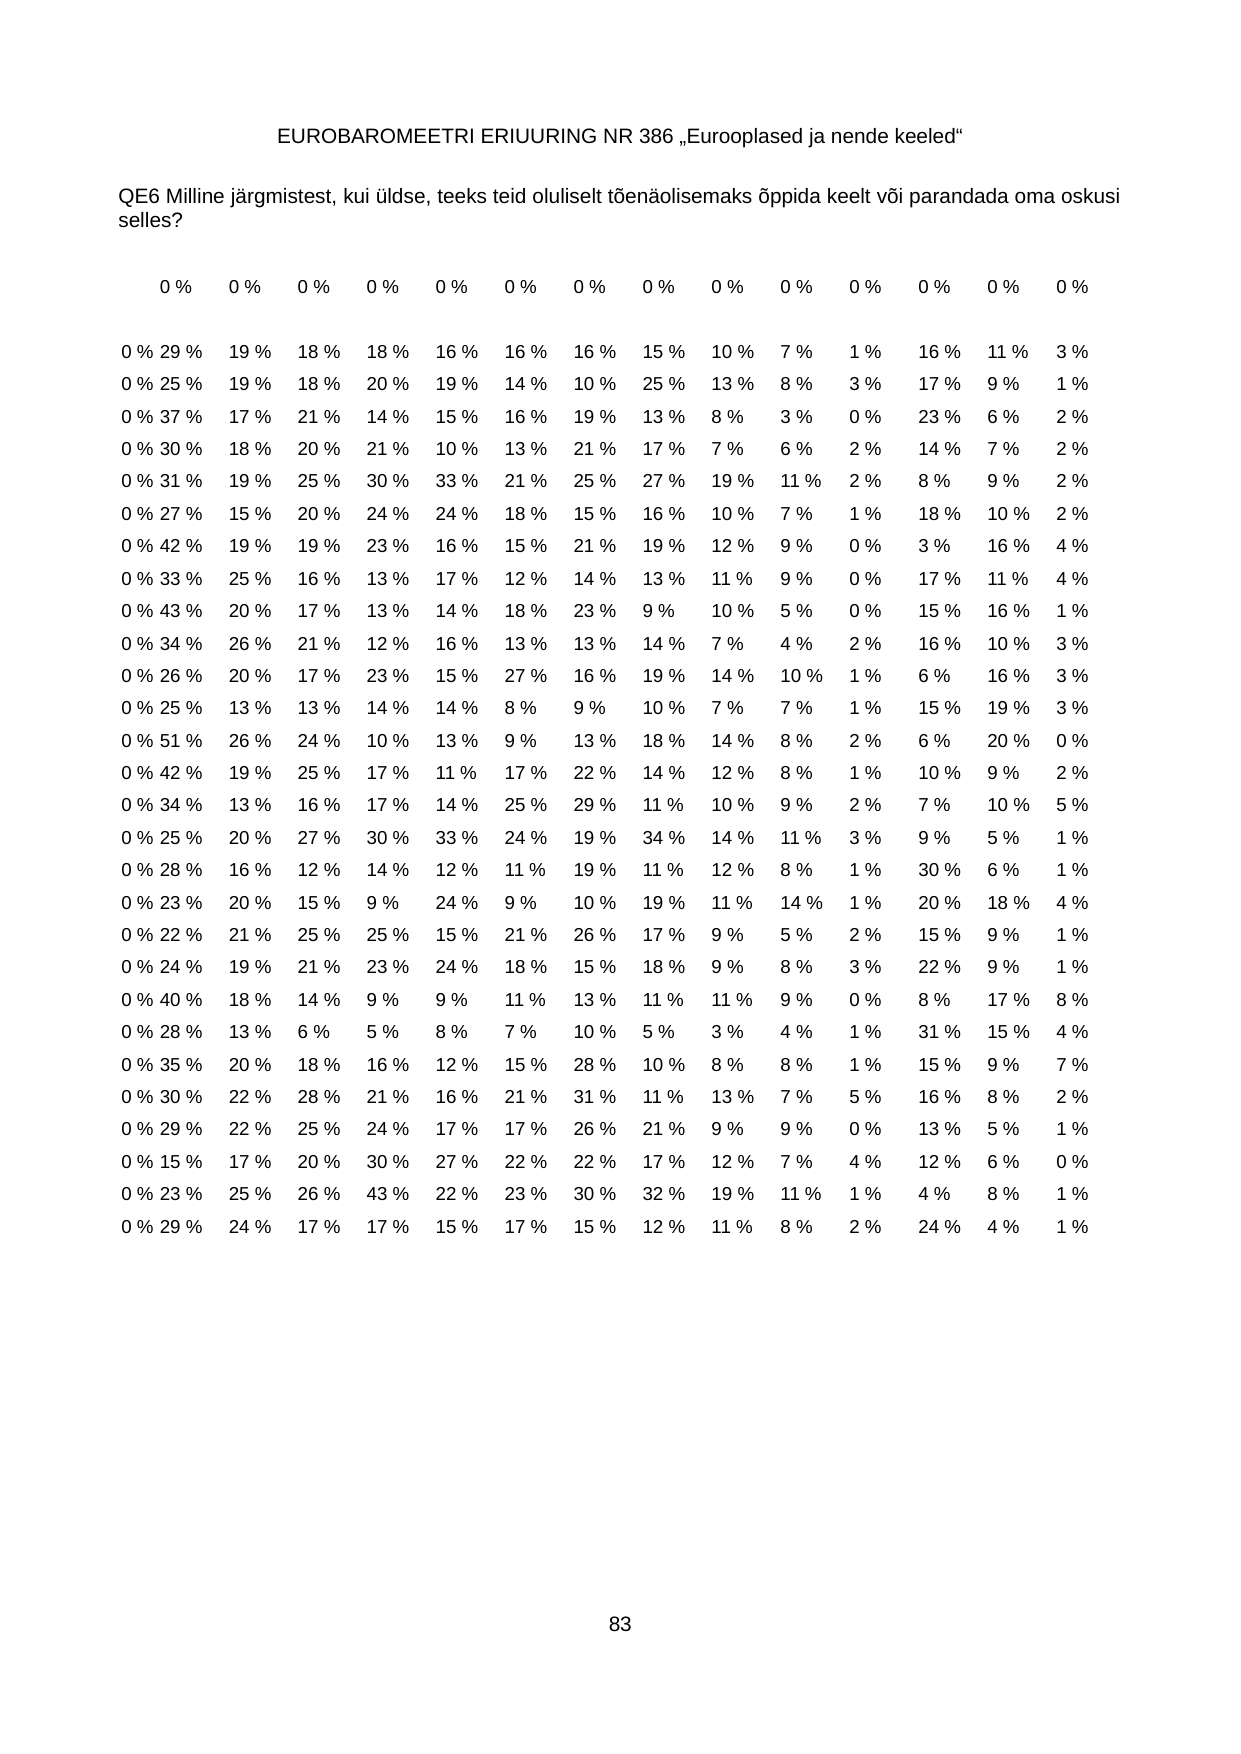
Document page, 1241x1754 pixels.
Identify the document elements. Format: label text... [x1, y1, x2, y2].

table_cell 21 % [295, 400, 363, 432]
table_cell 16 % [570, 335, 639, 368]
table_cell 9 % [639, 595, 708, 627]
table_cell 0 % [846, 562, 915, 594]
table_cell 16 % [433, 1080, 501, 1113]
table_cell 25 % [226, 1178, 294, 1210]
table_cell 4 % [1053, 1016, 1122, 1048]
table_cell 32 % [639, 1178, 708, 1210]
table_cell 16 % [915, 627, 984, 659]
table_cell 0 % [118, 1210, 157, 1242]
table_cell 8 % [915, 465, 984, 497]
table_cell 9 % [984, 1048, 1053, 1080]
table_cell 17 % [639, 1145, 708, 1178]
table_header 0 % [295, 237, 363, 335]
table_cell 21 % [501, 1080, 570, 1113]
table_cell 25 % [295, 465, 363, 497]
table_cell 23 % [364, 951, 432, 983]
table_cell 3 % [1053, 627, 1122, 659]
table_cell 19 % [433, 368, 501, 400]
table_header 0 % [984, 237, 1053, 335]
table_cell 23 % [501, 1178, 570, 1210]
table_cell 30 % [157, 433, 226, 465]
table_cell 13 % [226, 692, 294, 724]
table_cell 14 % [364, 692, 432, 724]
table_cell 20 % [226, 1048, 294, 1080]
table_cell 0 % [118, 724, 157, 756]
table_cell 10 % [708, 497, 777, 530]
table_cell 19 % [639, 530, 708, 562]
table_cell 12 % [433, 1048, 501, 1080]
table_cell 18 % [915, 497, 984, 530]
table_cell 23 % [915, 400, 984, 432]
table_cell 9 % [777, 789, 846, 821]
table_cell 21 % [295, 951, 363, 983]
table_cell 17 % [501, 1113, 570, 1145]
table_cell 18 % [364, 335, 432, 368]
table_cell 21 % [570, 433, 639, 465]
table_cell 0 % [118, 1113, 157, 1145]
table_cell 9 % [708, 951, 777, 983]
table_cell 6 % [984, 400, 1053, 432]
table_cell 12 % [433, 854, 501, 886]
table_cell 18 % [295, 368, 363, 400]
table_cell 8 % [501, 692, 570, 724]
table_cell 21 % [501, 919, 570, 951]
table_cell 10 % [639, 1048, 708, 1080]
table_cell 8 % [1053, 983, 1122, 1016]
table_cell 0 % [846, 530, 915, 562]
table_cell 5 % [639, 1016, 708, 1048]
table_cell 8 % [708, 400, 777, 432]
table_cell 2 % [1053, 1080, 1122, 1113]
table_header 0 % [364, 237, 432, 335]
table_cell 19 % [226, 465, 294, 497]
table_cell 5 % [984, 1113, 1053, 1145]
table_cell 13 % [364, 562, 432, 594]
table_cell 16 % [501, 335, 570, 368]
table_cell 6 % [295, 1016, 363, 1048]
table_cell 14 % [639, 756, 708, 789]
table_header 0 % [157, 237, 226, 335]
table_cell 0 % [118, 530, 157, 562]
table_cell 21 % [501, 465, 570, 497]
table_cell 11 % [777, 465, 846, 497]
table_cell 0 % [118, 951, 157, 983]
table_cell 17 % [364, 789, 432, 821]
table_cell 2 % [846, 919, 915, 951]
table_cell 18 % [639, 724, 708, 756]
table_cell 10 % [639, 692, 708, 724]
table_cell 17 % [226, 1145, 294, 1178]
table_cell 28 % [570, 1048, 639, 1080]
table_cell 14 % [708, 659, 777, 692]
table_cell 16 % [915, 335, 984, 368]
table_cell 22 % [570, 756, 639, 789]
table_cell 1 % [1053, 919, 1122, 951]
table_cell 19 % [570, 854, 639, 886]
table_cell 24 % [364, 497, 432, 530]
table_cell 13 % [226, 789, 294, 821]
table_cell 16 % [433, 335, 501, 368]
table_cell 11 % [639, 983, 708, 1016]
table_cell 25 % [226, 562, 294, 594]
table_cell 17 % [501, 756, 570, 789]
table_cell 9 % [777, 1113, 846, 1145]
table_cell 28 % [157, 854, 226, 886]
table_cell 1 % [846, 659, 915, 692]
table_cell 19 % [226, 530, 294, 562]
table_cell 1 % [846, 497, 915, 530]
table_cell 16 % [984, 595, 1053, 627]
table_cell 27 % [157, 497, 226, 530]
table_cell 30 % [364, 821, 432, 854]
table_cell 16 % [639, 497, 708, 530]
table_cell 24 % [433, 886, 501, 918]
table_cell 9 % [984, 368, 1053, 400]
table_cell 1 % [1053, 595, 1122, 627]
table_cell 1 % [846, 1178, 915, 1210]
table_header 0 % [501, 237, 570, 335]
table_cell 18 % [501, 951, 570, 983]
table_cell 3 % [777, 400, 846, 432]
table_cell 34 % [157, 627, 226, 659]
table_cell 26 % [157, 659, 226, 692]
table_cell 13 % [226, 1016, 294, 1048]
table_cell 11 % [501, 983, 570, 1016]
table_cell 33 % [433, 821, 501, 854]
table_cell 16 % [570, 659, 639, 692]
table_cell 5 % [1053, 789, 1122, 821]
table_cell 0 % [118, 1178, 157, 1210]
table_cell 22 % [501, 1145, 570, 1178]
table_cell 13 % [570, 627, 639, 659]
table_cell 17 % [364, 1210, 432, 1242]
table_cell 19 % [226, 951, 294, 983]
table_cell 15 % [295, 886, 363, 918]
table_cell 18 % [984, 886, 1053, 918]
table_cell 15 % [915, 1048, 984, 1080]
table_cell 34 % [639, 821, 708, 854]
table_cell 10 % [708, 789, 777, 821]
table_header 0 % [226, 237, 294, 335]
table_cell 0 % [118, 627, 157, 659]
table_cell 21 % [639, 1113, 708, 1145]
table_cell 22 % [915, 951, 984, 983]
table_cell 14 % [433, 692, 501, 724]
table_cell 2 % [846, 627, 915, 659]
table_cell 17 % [915, 562, 984, 594]
table_cell 15 % [570, 1210, 639, 1242]
table_cell 19 % [226, 335, 294, 368]
table_cell 4 % [984, 1210, 1053, 1242]
table_cell 10 % [433, 433, 501, 465]
table_cell 26 % [226, 627, 294, 659]
table_cell 9 % [777, 983, 846, 1016]
table_cell 22 % [433, 1178, 501, 1210]
table_cell 24 % [157, 951, 226, 983]
table_cell 10 % [570, 368, 639, 400]
table_cell 11 % [433, 756, 501, 789]
table_cell 5 % [984, 821, 1053, 854]
table_cell 9 % [501, 886, 570, 918]
table_cell 29 % [157, 1210, 226, 1242]
table_cell 0 % [118, 983, 157, 1016]
table_cell 3 % [846, 821, 915, 854]
table_cell 17 % [226, 400, 294, 432]
table_cell 9 % [984, 756, 1053, 789]
table_cell 0 % [118, 821, 157, 854]
table_cell 10 % [570, 1016, 639, 1048]
table_cell 14 % [708, 821, 777, 854]
table_cell 28 % [157, 1016, 226, 1048]
table_header 0 % [846, 237, 915, 335]
table_cell 20 % [984, 724, 1053, 756]
table_cell 9 % [501, 724, 570, 756]
table_cell 24 % [501, 821, 570, 854]
table_cell 33 % [157, 562, 226, 594]
table_cell 17 % [501, 1210, 570, 1242]
table_cell 0 % [118, 595, 157, 627]
table_cell 0 % [118, 919, 157, 951]
table_cell 43 % [157, 595, 226, 627]
table_cell 13 % [433, 724, 501, 756]
table_cell 7 % [777, 1080, 846, 1113]
table_cell 19 % [295, 530, 363, 562]
table_cell 2 % [1053, 497, 1122, 530]
table_cell 19 % [570, 400, 639, 432]
table_cell 3 % [708, 1016, 777, 1048]
table_cell 14 % [570, 562, 639, 594]
table_cell 17 % [639, 433, 708, 465]
table_cell 0 % [118, 789, 157, 821]
table_cell 13 % [501, 433, 570, 465]
table_cell 1 % [1053, 854, 1122, 886]
table_cell 11 % [984, 562, 1053, 594]
table_cell 4 % [777, 1016, 846, 1048]
table_cell 7 % [1053, 1048, 1122, 1080]
text QE6 Milline järgmistest, kui üldse, teeks teid oluliselt tõenäolisemaks õppida keelt või parandada oma oskusi selles? [118, 183, 1122, 231]
table_cell 21 % [570, 530, 639, 562]
table_cell 14 % [364, 854, 432, 886]
table_cell 9 % [708, 1113, 777, 1145]
table_cell 5 % [364, 1016, 432, 1048]
table_cell 8 % [777, 951, 846, 983]
table_cell 8 % [708, 1048, 777, 1080]
table_cell 0 % [846, 1113, 915, 1145]
table_cell 2 % [846, 789, 915, 821]
table_cell 21 % [364, 433, 432, 465]
table_cell 0 % [118, 659, 157, 692]
table_cell 20 % [915, 886, 984, 918]
table_cell 0 % [118, 1048, 157, 1080]
table_cell 29 % [157, 1113, 226, 1145]
table_cell 31 % [157, 465, 226, 497]
table_cell 11 % [777, 1178, 846, 1210]
table_cell 0 % [118, 400, 157, 432]
table_cell 0 % [118, 562, 157, 594]
table_cell 13 % [295, 692, 363, 724]
table_cell 3 % [1053, 692, 1122, 724]
table_cell 30 % [915, 854, 984, 886]
table_cell 26 % [226, 724, 294, 756]
table_cell 10 % [364, 724, 432, 756]
table_cell 20 % [226, 659, 294, 692]
table_cell 29 % [570, 789, 639, 821]
table_cell 24 % [433, 497, 501, 530]
table_cell 27 % [639, 465, 708, 497]
table_cell 10 % [915, 756, 984, 789]
table_cell 26 % [570, 919, 639, 951]
table_cell 1 % [1053, 951, 1122, 983]
table_cell 30 % [364, 1145, 432, 1178]
table_cell 11 % [639, 854, 708, 886]
table_cell 20 % [226, 886, 294, 918]
table_cell 15 % [226, 497, 294, 530]
table_cell 15 % [915, 595, 984, 627]
table_cell 2 % [1053, 465, 1122, 497]
table_cell 42 % [157, 756, 226, 789]
table_cell 18 % [295, 1048, 363, 1080]
table_cell 3 % [1053, 659, 1122, 692]
table_cell 40 % [157, 983, 226, 1016]
table_cell 17 % [295, 595, 363, 627]
table_cell 0 % [118, 1080, 157, 1113]
table_cell 1 % [1053, 1178, 1122, 1210]
table_header 0 % [777, 237, 846, 335]
table_cell 0 % [118, 465, 157, 497]
table_cell 15 % [570, 497, 639, 530]
table_cell 17 % [639, 919, 708, 951]
table_cell 1 % [846, 335, 915, 368]
table_cell 25 % [157, 692, 226, 724]
table_cell 8 % [777, 756, 846, 789]
table_cell 25 % [364, 919, 432, 951]
table_cell 7 % [777, 1145, 846, 1178]
table_cell 2 % [1053, 433, 1122, 465]
table_cell 23 % [364, 530, 432, 562]
table_cell 20 % [364, 368, 432, 400]
table_cell 7 % [708, 692, 777, 724]
table_cell 11 % [708, 983, 777, 1016]
table_cell 5 % [777, 919, 846, 951]
table_cell 1 % [846, 1016, 915, 1048]
table_cell 15 % [570, 951, 639, 983]
table_cell 2 % [846, 1210, 915, 1242]
table_cell 3 % [846, 951, 915, 983]
table_cell 19 % [226, 756, 294, 789]
table_cell 8 % [777, 724, 846, 756]
table_cell 10 % [708, 335, 777, 368]
table_cell 11 % [708, 1210, 777, 1242]
table_cell 23 % [364, 659, 432, 692]
table_cell 16 % [433, 627, 501, 659]
table_cell 11 % [639, 789, 708, 821]
table_cell 0 % [118, 886, 157, 918]
table_cell 14 % [777, 886, 846, 918]
table_cell 15 % [501, 1048, 570, 1080]
table_cell 4 % [915, 1178, 984, 1210]
table_cell 24 % [915, 1210, 984, 1242]
table_cell 5 % [846, 1080, 915, 1113]
table_cell 14 % [433, 595, 501, 627]
table_cell 19 % [226, 368, 294, 400]
table_cell 20 % [295, 1145, 363, 1178]
table_cell 15 % [433, 400, 501, 432]
table_cell 9 % [364, 886, 432, 918]
table_cell 9 % [364, 983, 432, 1016]
table_cell 0 % [118, 368, 157, 400]
table_cell 8 % [984, 1080, 1053, 1113]
table_cell 22 % [226, 1113, 294, 1145]
table_header 0 % [708, 237, 777, 335]
table_cell 25 % [295, 919, 363, 951]
table_cell 14 % [501, 368, 570, 400]
table_cell 12 % [915, 1145, 984, 1178]
table_cell 3 % [1053, 335, 1122, 368]
table_cell 13 % [639, 562, 708, 594]
table_cell 23 % [157, 886, 226, 918]
table_cell 13 % [570, 983, 639, 1016]
table_cell 0 % [118, 854, 157, 886]
table_cell 30 % [157, 1080, 226, 1113]
table_cell 17 % [295, 659, 363, 692]
table_cell 1 % [846, 756, 915, 789]
table_cell 21 % [295, 627, 363, 659]
table_cell 8 % [915, 983, 984, 1016]
table_cell 17 % [433, 562, 501, 594]
table_cell 11 % [984, 335, 1053, 368]
table_cell 5 % [777, 595, 846, 627]
table_cell 20 % [295, 497, 363, 530]
table_cell 15 % [915, 919, 984, 951]
table_cell 18 % [501, 497, 570, 530]
table_cell 29 % [157, 335, 226, 368]
table_cell 7 % [915, 789, 984, 821]
table_cell 10 % [984, 497, 1053, 530]
table_cell 15 % [433, 919, 501, 951]
table_cell 1 % [1053, 1210, 1122, 1242]
table_cell 2 % [1053, 400, 1122, 432]
table_cell 9 % [433, 983, 501, 1016]
table_cell 27 % [433, 1145, 501, 1178]
table_cell 7 % [708, 433, 777, 465]
table_cell 13 % [708, 1080, 777, 1113]
table_cell 37 % [157, 400, 226, 432]
table_cell 35 % [157, 1048, 226, 1080]
table_header 0 % [639, 237, 708, 335]
table_cell 2 % [846, 465, 915, 497]
table_cell 14 % [639, 627, 708, 659]
table_cell 11 % [501, 854, 570, 886]
table_cell 0 % [118, 335, 157, 368]
table_header [118, 237, 157, 335]
table_cell 0 % [118, 692, 157, 724]
table_cell 16 % [295, 562, 363, 594]
table_cell 13 % [639, 400, 708, 432]
table_cell 19 % [984, 692, 1053, 724]
table_cell 25 % [501, 789, 570, 821]
table_cell 17 % [364, 756, 432, 789]
table_cell 26 % [570, 1113, 639, 1145]
table_cell 6 % [777, 433, 846, 465]
table_cell 12 % [708, 1145, 777, 1178]
table_cell 25 % [639, 368, 708, 400]
table_cell 7 % [777, 335, 846, 368]
table_cell 12 % [708, 756, 777, 789]
table_cell 11 % [708, 886, 777, 918]
table_cell 51 % [157, 724, 226, 756]
table_cell 19 % [708, 1178, 777, 1210]
table_cell 1 % [1053, 368, 1122, 400]
table_cell 14 % [708, 724, 777, 756]
table_cell 42 % [157, 530, 226, 562]
table_cell 21 % [226, 919, 294, 951]
table_cell 34 % [157, 789, 226, 821]
table_cell 2 % [846, 724, 915, 756]
table_cell 12 % [639, 1210, 708, 1242]
table_cell 0 % [118, 1145, 157, 1178]
table_cell 1 % [846, 854, 915, 886]
table_cell 15 % [984, 1016, 1053, 1048]
table_cell 9 % [777, 562, 846, 594]
table_cell 12 % [364, 627, 432, 659]
table_cell 16 % [226, 854, 294, 886]
table_cell 15 % [501, 530, 570, 562]
table_cell 22 % [226, 1080, 294, 1113]
table_cell 18 % [226, 433, 294, 465]
table_cell 43 % [364, 1178, 432, 1210]
table_cell 8 % [777, 1048, 846, 1080]
table_cell 6 % [984, 1145, 1053, 1178]
table_cell 11 % [708, 562, 777, 594]
table_cell 25 % [295, 756, 363, 789]
table_cell 14 % [433, 789, 501, 821]
table_cell 9 % [984, 951, 1053, 983]
table_cell 19 % [639, 659, 708, 692]
table_cell 15 % [157, 1145, 226, 1178]
table_cell 7 % [777, 692, 846, 724]
table_cell 19 % [570, 821, 639, 854]
table_cell 9 % [777, 530, 846, 562]
table_cell 16 % [984, 659, 1053, 692]
table_cell 18 % [226, 983, 294, 1016]
table_cell 15 % [433, 659, 501, 692]
table_cell 0 % [118, 1016, 157, 1048]
table_cell 8 % [777, 368, 846, 400]
table_cell 4 % [846, 1145, 915, 1178]
table_cell 8 % [433, 1016, 501, 1048]
table_cell 0 % [118, 497, 157, 530]
table_cell 0 % [846, 400, 915, 432]
table_cell 8 % [777, 854, 846, 886]
table_cell 10 % [777, 659, 846, 692]
table_cell 6 % [915, 659, 984, 692]
table_cell 24 % [295, 724, 363, 756]
table_cell 27 % [501, 659, 570, 692]
table_cell 24 % [226, 1210, 294, 1242]
table_cell 15 % [433, 1210, 501, 1242]
table_cell 7 % [708, 627, 777, 659]
table_cell 4 % [1053, 886, 1122, 918]
table_cell 12 % [295, 854, 363, 886]
table_cell 21 % [364, 1080, 432, 1113]
table_cell 16 % [433, 530, 501, 562]
table_cell 20 % [226, 595, 294, 627]
table_cell 16 % [915, 1080, 984, 1113]
table_cell 26 % [295, 1178, 363, 1210]
table_cell 15 % [639, 335, 708, 368]
table_cell 13 % [501, 627, 570, 659]
table_cell 2 % [1053, 756, 1122, 789]
table_cell 9 % [984, 919, 1053, 951]
table_cell 19 % [639, 886, 708, 918]
table_cell 9 % [708, 919, 777, 951]
table_cell 20 % [226, 821, 294, 854]
table_cell 17 % [295, 1210, 363, 1242]
table_cell 8 % [777, 1210, 846, 1242]
table_cell 28 % [295, 1080, 363, 1113]
table_cell 17 % [433, 1113, 501, 1145]
table_header 0 % [570, 237, 639, 335]
table_cell 16 % [364, 1048, 432, 1080]
table_header 0 % [433, 237, 501, 335]
table_cell 25 % [157, 368, 226, 400]
table_cell 14 % [364, 400, 432, 432]
table_cell 11 % [639, 1080, 708, 1113]
table_cell 30 % [570, 1178, 639, 1210]
table_cell 4 % [777, 627, 846, 659]
table_cell 17 % [915, 368, 984, 400]
table_cell 6 % [984, 854, 1053, 886]
table_cell 23 % [570, 595, 639, 627]
table_cell 23 % [157, 1178, 226, 1210]
table_cell 8 % [984, 1178, 1053, 1210]
table_cell 24 % [364, 1113, 432, 1145]
table_cell 22 % [157, 919, 226, 951]
table_cell 12 % [501, 562, 570, 594]
table_cell 2 % [846, 433, 915, 465]
table_cell 1 % [846, 692, 915, 724]
table_cell 12 % [708, 854, 777, 886]
table_cell 25 % [295, 1113, 363, 1145]
table_cell 0 % [1053, 1145, 1122, 1178]
table_cell 22 % [570, 1145, 639, 1178]
table_cell 14 % [915, 433, 984, 465]
table_cell 0 % [118, 756, 157, 789]
table_cell 16 % [984, 530, 1053, 562]
table_cell 1 % [846, 886, 915, 918]
table_cell 33 % [433, 465, 501, 497]
table_cell 7 % [984, 433, 1053, 465]
table_cell 14 % [295, 983, 363, 1016]
table_cell 25 % [157, 821, 226, 854]
table_cell 18 % [501, 595, 570, 627]
table_cell 17 % [984, 983, 1053, 1016]
table_cell 7 % [501, 1016, 570, 1048]
table_cell 15 % [915, 692, 984, 724]
table_cell 0 % [846, 595, 915, 627]
table_cell 10 % [984, 627, 1053, 659]
table_cell 12 % [708, 530, 777, 562]
table_cell 18 % [639, 951, 708, 983]
table_cell 9 % [984, 465, 1053, 497]
table_cell 24 % [433, 951, 501, 983]
table_cell 20 % [295, 433, 363, 465]
table_cell 19 % [708, 465, 777, 497]
table_cell 11 % [777, 821, 846, 854]
table_cell 1 % [1053, 821, 1122, 854]
table_cell 13 % [570, 724, 639, 756]
table_cell 4 % [1053, 530, 1122, 562]
table_cell 10 % [984, 789, 1053, 821]
table_cell 25 % [570, 465, 639, 497]
table_cell 4 % [1053, 562, 1122, 594]
table_cell 1 % [1053, 1113, 1122, 1145]
table_cell 6 % [915, 724, 984, 756]
table_header 0 % [1053, 237, 1122, 335]
table_header 0 % [915, 237, 984, 335]
table_cell 16 % [295, 789, 363, 821]
table_cell 13 % [915, 1113, 984, 1145]
table_cell 13 % [364, 595, 432, 627]
table_cell 3 % [915, 530, 984, 562]
table_cell 30 % [364, 465, 432, 497]
table_cell 10 % [708, 595, 777, 627]
table_cell 16 % [501, 400, 570, 432]
table_cell 7 % [777, 497, 846, 530]
table_cell 0 % [1053, 724, 1122, 756]
table_cell 9 % [570, 692, 639, 724]
table_cell 27 % [295, 821, 363, 854]
table_cell 3 % [846, 368, 915, 400]
table_cell 1 % [846, 1048, 915, 1080]
table_cell 0 % [118, 433, 157, 465]
table_cell 13 % [708, 368, 777, 400]
table_cell 31 % [915, 1016, 984, 1048]
table_cell 0 % [846, 983, 915, 1016]
table_cell 31 % [570, 1080, 639, 1113]
table_cell 9 % [915, 821, 984, 854]
table_cell 18 % [295, 335, 363, 368]
table_cell 10 % [570, 886, 639, 918]
